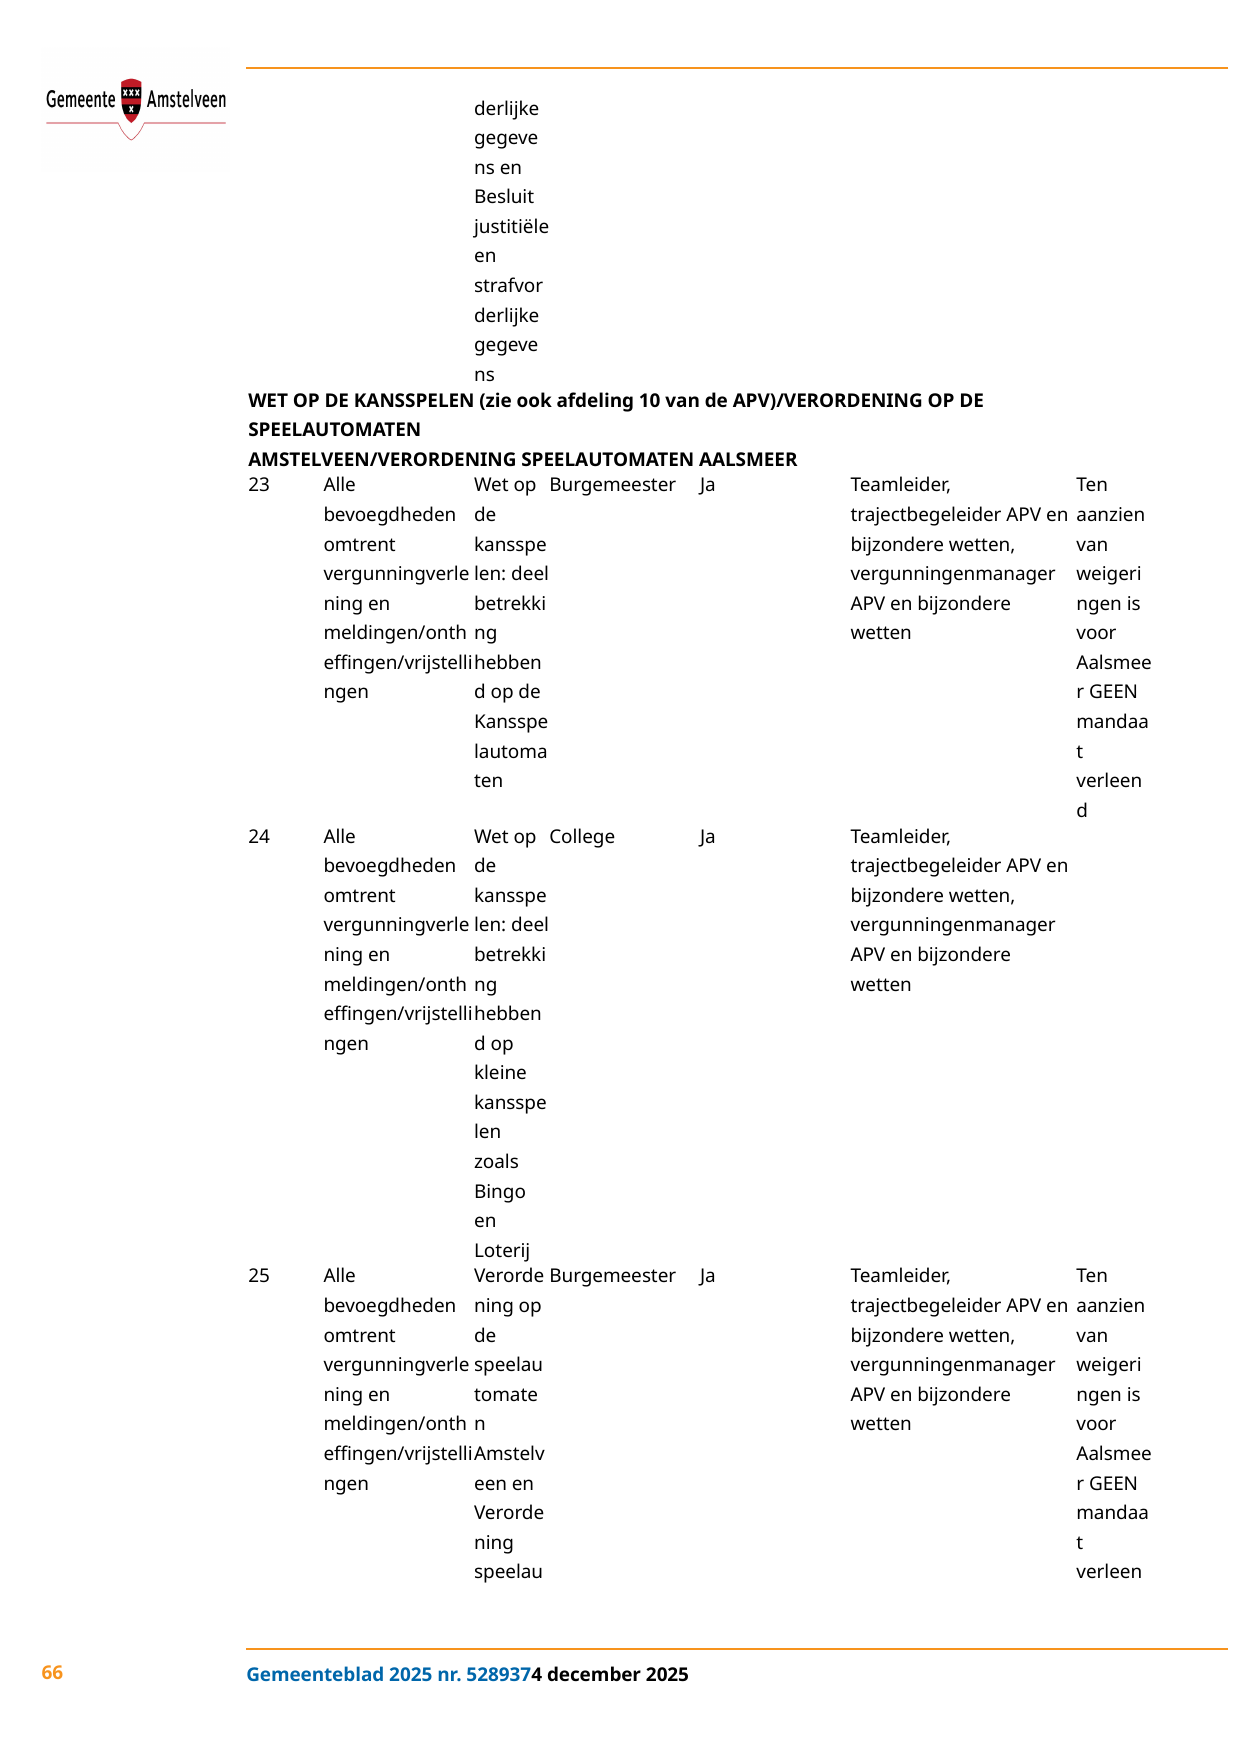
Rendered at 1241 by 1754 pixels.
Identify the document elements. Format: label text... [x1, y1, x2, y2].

table_cell Alle bevoegdheden omtrent vergunningverlening en meldingen/ontheffingen/vrijstellingen [323, 823, 474, 1263]
table_cell [549, 95, 700, 387]
table_cell [1076, 823, 1152, 1263]
table_cell Burgemeester [549, 472, 700, 823]
table_cell [700, 95, 850, 387]
table_cell Wet op de kansspelen: deel betrekking hebbend op de Kansspelautomaten [474, 472, 549, 823]
table_cell [323, 95, 474, 387]
table_cell [1076, 95, 1152, 387]
table_cell College [549, 823, 700, 1263]
table_cell 25 [248, 1263, 323, 1584]
table_cell 23 [248, 472, 323, 823]
table_cell Ja [700, 823, 850, 1263]
table_cell [850, 95, 1076, 387]
table_cell Ja [700, 1263, 850, 1584]
table_cell WET OP DE KANSSPELEN (zie ook afdeling 10 van de APV)/VERORDENING OP DE SPEELAUTOMATEN AMSTELVEEN/VERORDENING SPEELAUTOMATEN AALSMEER [248, 387, 1152, 472]
table_cell Alle bevoegdheden omtrent vergunningverlening en meldingen/ontheffingen/vrijstellingen [323, 1263, 474, 1584]
table_cell Alle bevoegdheden omtrent vergunningverlening en meldingen/ontheffingen/vrijstellingen [323, 472, 474, 823]
picture [41, 47, 231, 172]
table_cell Teamleider, trajectbegeleider APV en bijzondere wetten, vergunningenmanager APV en bijzondere wetten [850, 472, 1076, 823]
table_cell Teamleider, trajectbegeleider APV en bijzondere wetten, vergunningenmanager APV en bijzondere wetten [850, 1263, 1076, 1584]
table_cell Wet op de kansspelen: deel betrekking hebbend op kleine kansspelen zoals Bingo en Loterij [474, 823, 549, 1263]
table_cell Ten aanzien van weigeringen is voor Aalsmeer GEEN mandaat verleend [1076, 472, 1152, 823]
table_cell Ja [700, 472, 850, 823]
table_cell Verordening op de speelautomaten Amstelveen en Verordening speelau [474, 1263, 549, 1584]
table_cell derlijke gegevens en Besluit justitiële en strafvorderlijke gegevens [474, 95, 549, 387]
table_cell [248, 95, 323, 387]
table_cell Burgemeester [549, 1263, 700, 1584]
table_cell Teamleider, trajectbegeleider APV en bijzondere wetten, vergunningenmanager APV en bijzondere wetten [850, 823, 1076, 1263]
table_cell Ten aanzien van weigeringen is voor Aalsmeer GEEN mandaat verleen [1076, 1263, 1152, 1584]
table_cell 24 [248, 823, 323, 1263]
